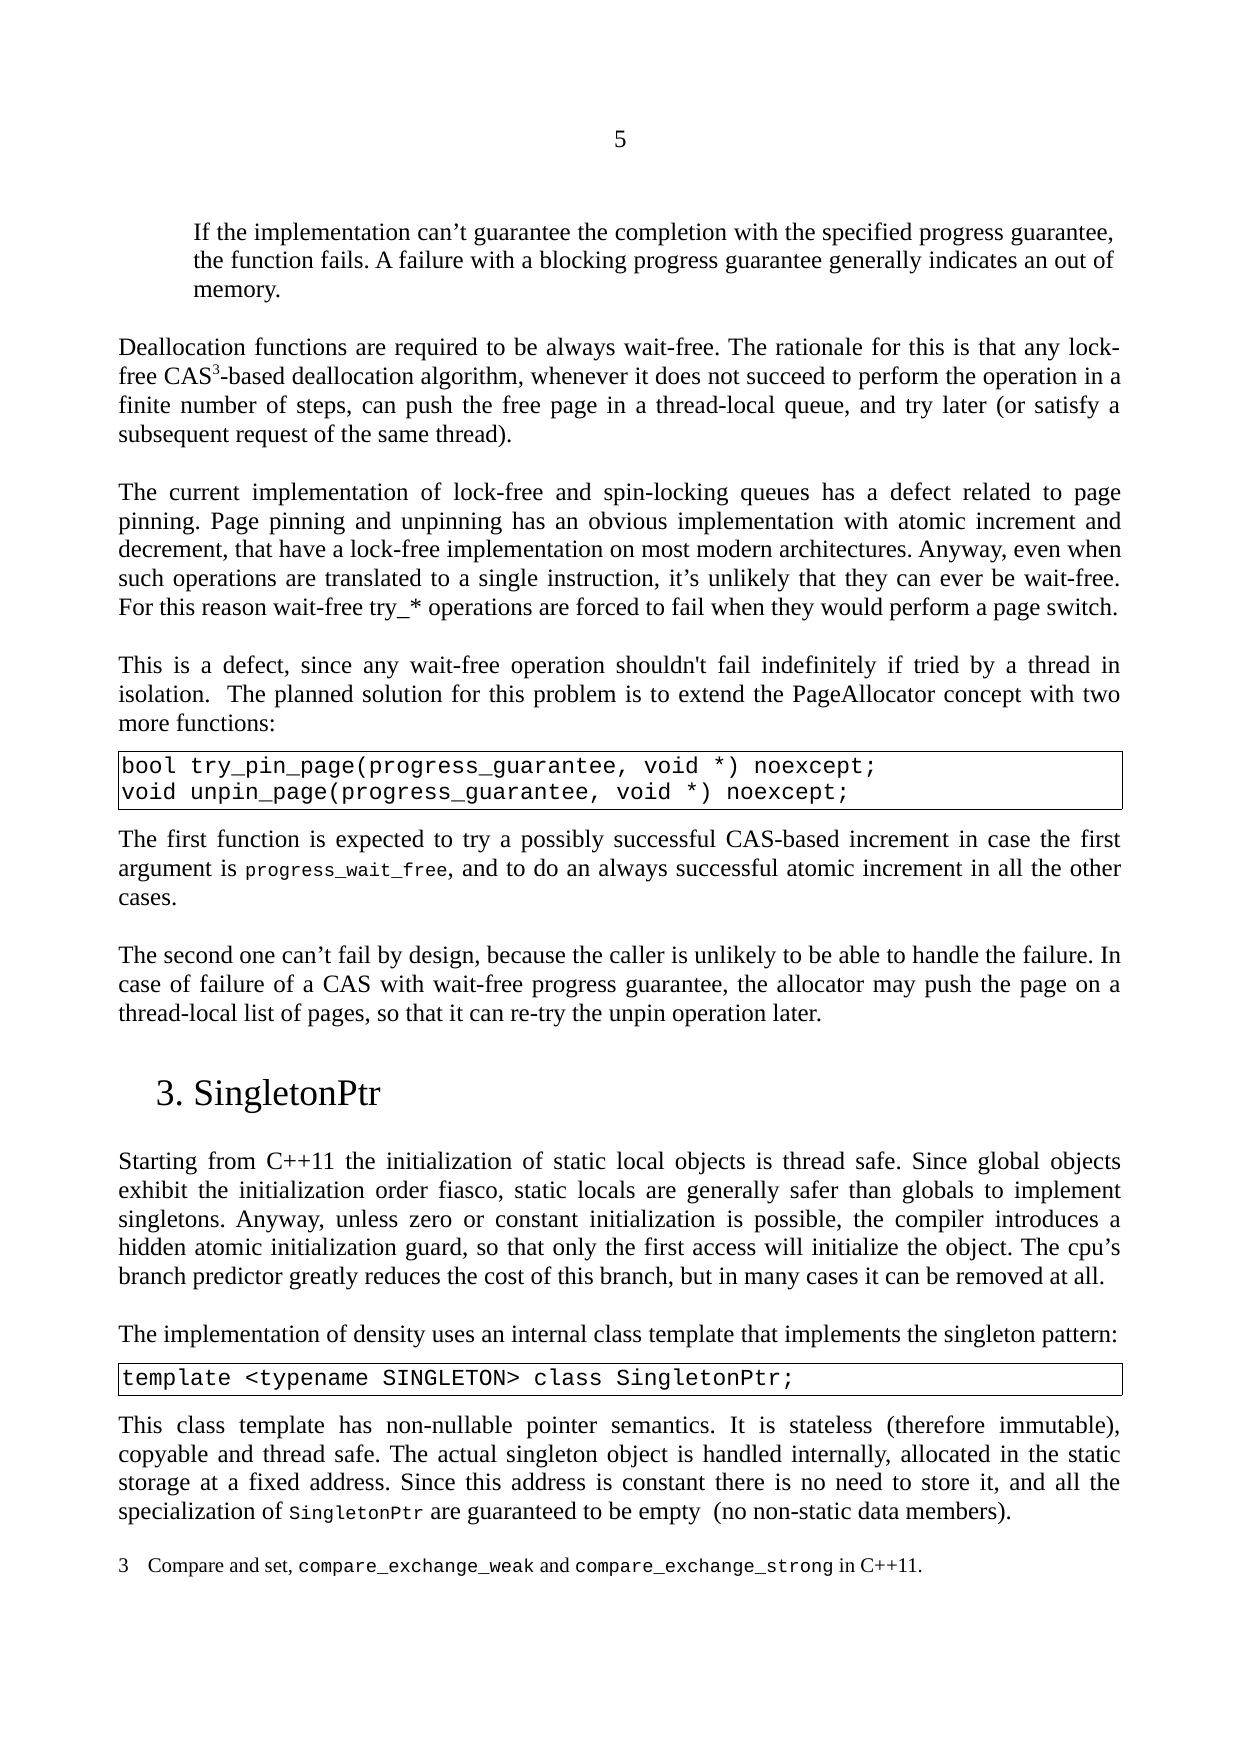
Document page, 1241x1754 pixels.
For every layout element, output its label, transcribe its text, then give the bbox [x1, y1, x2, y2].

subtitle SingletonPtr [156, 1071, 1122, 1114]
text If the implementation can’t guarantee the completion with the specified progress guarantee, the function fails. A failure with a blocking progress guarantee generally indicates an out of memory. [118, 217, 1122, 303]
text Compare and set, compare_exchange_weak and compare_exchange_strong in C++11. [118, 1552, 1122, 1578]
text This class template has non-nullable pointer semantics. It is stateless (therefore immutable), copyable and thread safe. The actual singleton object is handled internally, allocated in the static storage at a fixed address. Since this address is constant there is no need to store it, and all the specialization of SingletonPtr are guaranteed to be empty (no non-static data members). [118, 1410, 1122, 1525]
text bool try_pin_page(progress_guarantee, void *) noexcept; [119, 752, 1122, 777]
text template <typename SINGLETON> class SingletonPtr; [119, 1364, 1122, 1395]
text The current implementation of lock-free and spin-locking queues has a defect related to page pinning. Page pinning and unpinning has an obvious implementation with atomic increment and decrement, that have a lock-free implementation on most modern architectures. Anyway, even when such operations are translated to a single instruction, it’s unlikely that they can ever be wait-free. For this reason wait-free try_* operations are forced to fail when they would perform a page switch. [118, 477, 1122, 621]
text Starting from C++11 the initialization of static local objects is thread safe. Since global objects exhibit the initialization order fiasco, static locals are generally safer than globals to implement singletons. Anyway, unless zero or constant initialization is possible, the compiler introduces a hidden atomic initialization guard, so that only the first access will initialize the object. The cpu’s branch predictor greatly reduces the cost of this branch, but in many cases it can be removed at all. [118, 1146, 1122, 1290]
text Deallocation functions are required to be always wait-free. The rationale for this is that any lock-free CAS-based deallocation algorithm, whenever it does not succeed to perform the operation in a finite number of steps, can push the free page in a thread-local queue, and try later (or satisfy a subsequent request of the same thread). [118, 332, 1122, 447]
text This is a defect, since any wait-free operation shouldn't fail indefinitely if tried by a thread in isolation. The planned solution for this problem is to extend the PageAllocator concept with two more functions: [118, 650, 1122, 737]
text void unpin_page(progress_guarantee, void *) noexcept; [119, 777, 1122, 809]
text The second one can’t fail by design, because the caller is unlikely to be able to handle the failure. In case of failure of a CAS with wait-free progress guarantee, the allocator may push the page on a thread-local list of pages, so that it can re-try the unpin operation later. [118, 940, 1122, 1026]
text The first function is expected to try a possibly successful CAS-based increment in case the first argument is progress_wait_free, and to do an always successful atomic increment in all the other cases. [118, 824, 1122, 911]
text The implementation of density uses an internal class template that implements the singleton pattern: [118, 1319, 1122, 1348]
